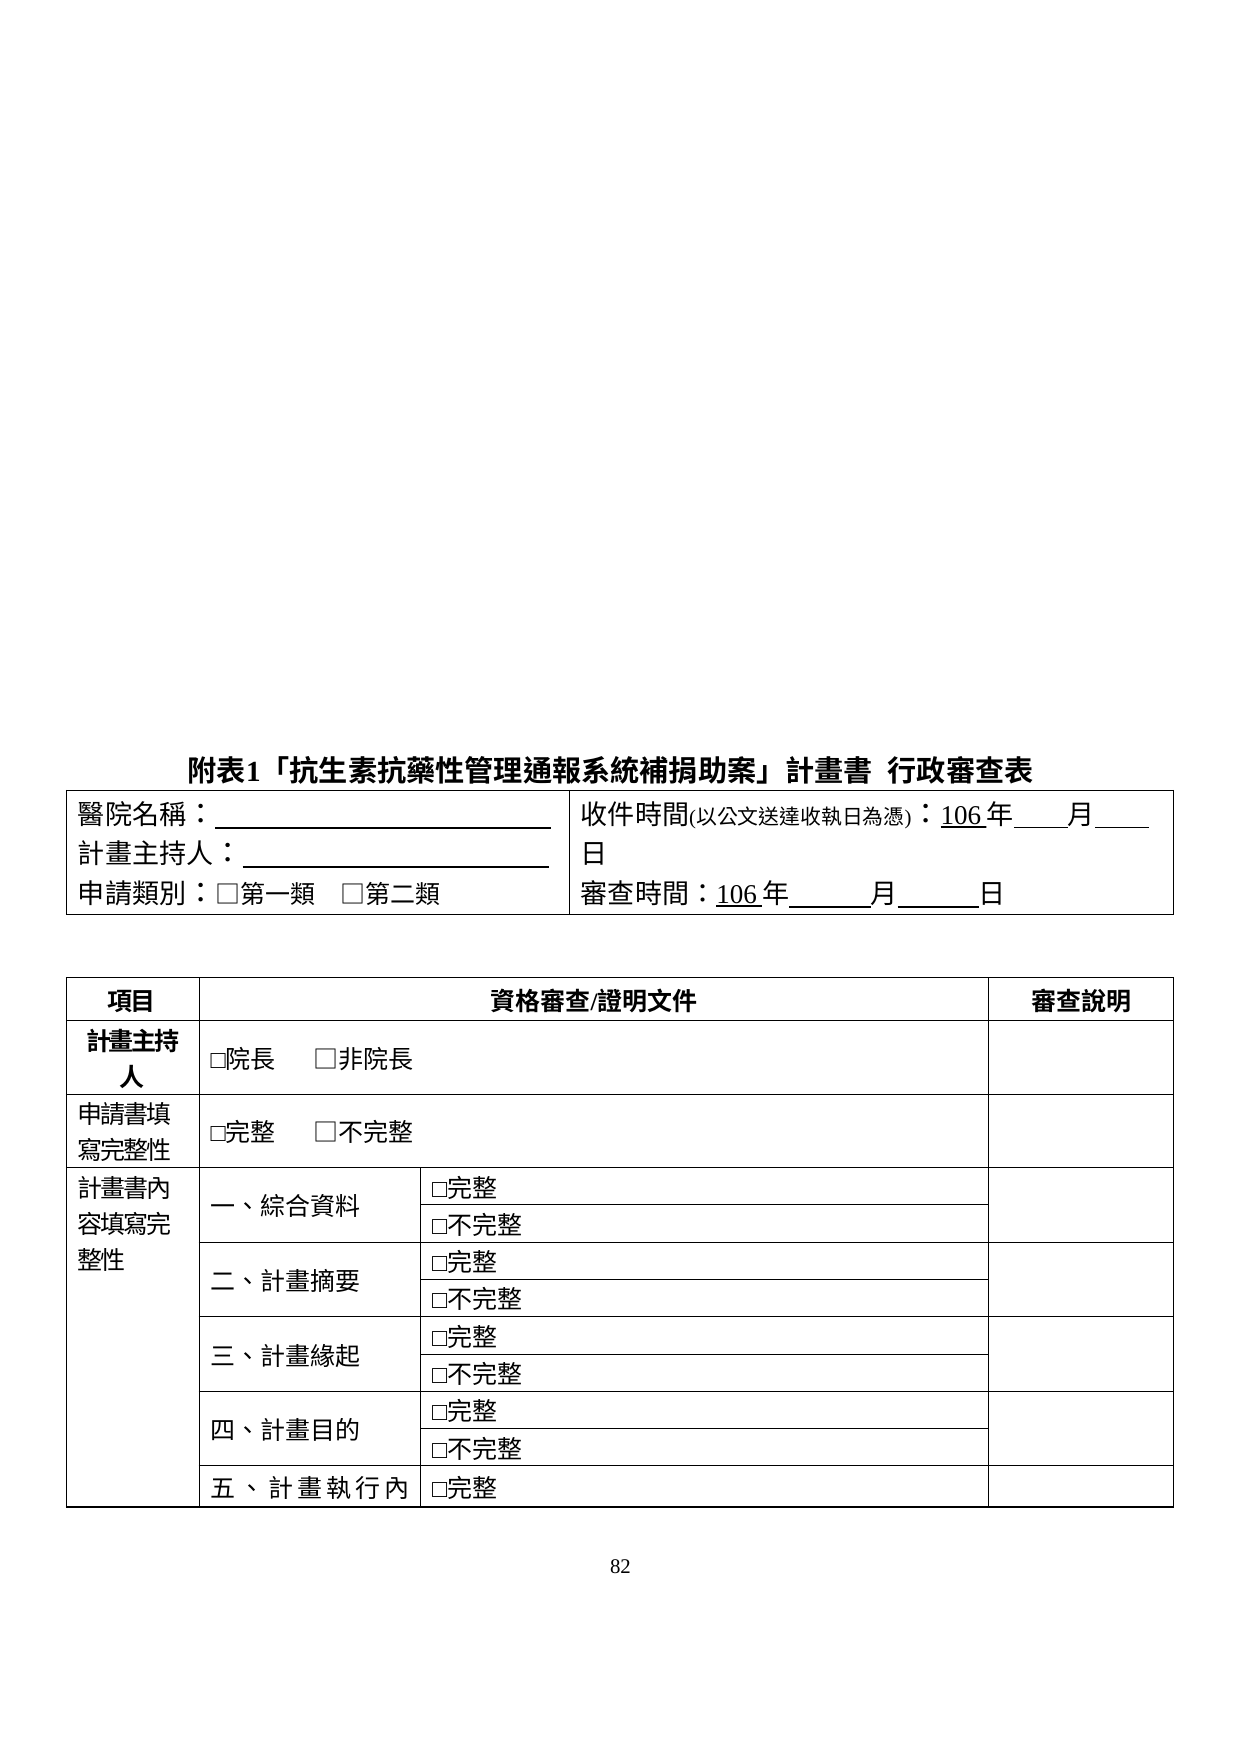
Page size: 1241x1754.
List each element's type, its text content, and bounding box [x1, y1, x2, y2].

table_cell 計畫書內容填寫完整性 [67, 1168, 199, 1506]
text 附表1「抗生素抗藥性管理通報系統補捐助案」計畫書 行政審查表 [187, 727, 1053, 790]
table_cell □完整 [421, 1317, 988, 1353]
table_cell [989, 1243, 1173, 1316]
table_cell □院長 □非院長 [200, 1021, 988, 1093]
table_cell □完整 [421, 1243, 988, 1279]
table_cell □完整 □不完整 [200, 1095, 988, 1167]
table_cell 申請書填寫完整性 [67, 1095, 199, 1167]
table_cell □不完整 [421, 1429, 988, 1465]
table_header 審查說明 [989, 978, 1173, 1020]
table_cell [989, 1466, 1173, 1506]
table_cell [989, 1095, 1173, 1167]
table_cell 四、計畫目的 [200, 1392, 420, 1465]
table_cell 二、計畫摘要 [200, 1243, 420, 1316]
table_cell 五、計畫執行內 [200, 1466, 420, 1506]
table_header 項目 [67, 978, 199, 1020]
table_cell 一、綜合資料 [200, 1168, 420, 1242]
table_cell □不完整 [421, 1280, 988, 1316]
table_cell 計畫主持人 [67, 1021, 199, 1093]
table_cell [989, 1021, 1173, 1093]
table_cell [989, 1168, 1173, 1242]
table_cell □不完整 [421, 1355, 988, 1391]
table_header 資格審查/證明文件 [200, 978, 988, 1020]
table_cell □完整 [421, 1168, 988, 1204]
table_cell □不完整 [421, 1205, 988, 1242]
table_cell [989, 1317, 1173, 1391]
table_cell □完整 [421, 1392, 988, 1428]
table_cell [989, 1392, 1173, 1465]
table_header 醫院名稱： 計畫主持人： 申請類別：□第一類 □第二類 [67, 791, 569, 913]
table_cell □完整 [421, 1466, 988, 1506]
table_cell 三、計畫緣起 [200, 1317, 420, 1391]
table_header 收件時間(以公文送達收執日為憑)：106年 月 日 審查時間：106年 月 日 [570, 791, 1173, 913]
